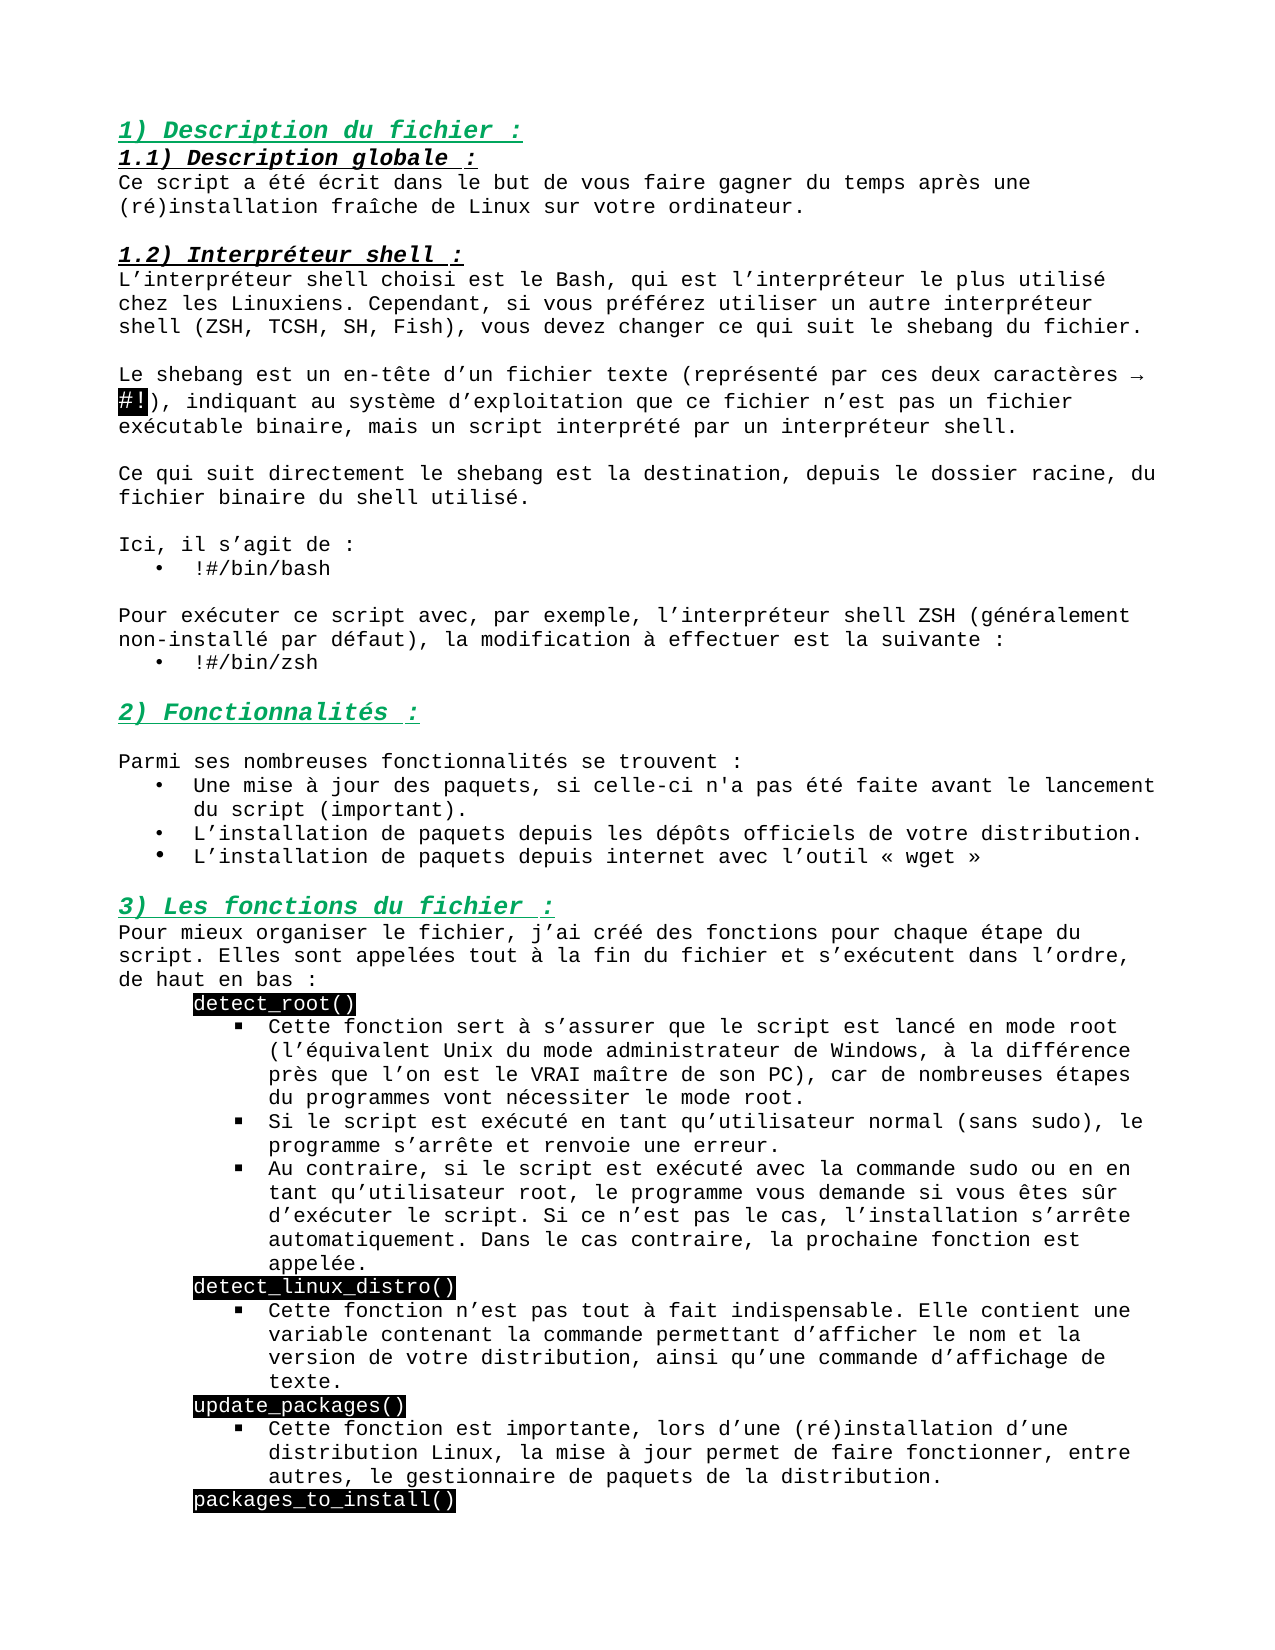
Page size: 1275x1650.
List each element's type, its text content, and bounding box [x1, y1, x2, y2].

text Ce script a été écrit dans le but de vous faire gagner du temps après une (ré)installation fraîche de Linux sur votre ordinateur. [118, 172, 1157, 220]
text Ici, il s’agit de : [118, 534, 1157, 558]
list Une mise à jour des paquets, si celle-ci n'a pas été faite avant le lancement du script (important). [156, 775, 1157, 822]
text Parmi ses nombreuses fonctionnalités se trouvent : [118, 752, 1157, 775]
text Pour mieux organiser le fichier, j’ai créé des fonctions pour chaque étape du script. Elles sont appelées tout à la fin du fichier et s’exécutent dans l’ordre, de haut en bas : [118, 922, 1157, 993]
text 1.2) Interpréteur shell : [118, 243, 1157, 269]
list Au contraire, si le script est exécuté avec la commande sudo ou en en tant qu’utilisateur root, le programme vous demande si vous êtes sûr d’exécuter le script. Si ce n’est pas le cas, l’installation s’arrête automatiquement. Dans le cas contraire, la prochaine fonction est appelée. [231, 1158, 1157, 1276]
list Cette fonction sert à s’assurer que le script est lancé en mode root (l’équivalent Unix du mode administrateur de Windows, à la différence près que l’on est le VRAI maître de son PC), car de nombreuses étapes du programmes vont nécessiter le mode root. [231, 1016, 1157, 1111]
list detect_root() [156, 993, 1157, 1016]
list !#/bin/zsh [156, 652, 1157, 676]
text 1) Description du fichier : [118, 118, 1157, 146]
list Si le script est exécuté en tant qu’utilisateur normal (sans sudo), le programme s’arrête et renvoie une erreur. [231, 1111, 1157, 1158]
text Le shebang est un en-tête d’un fichier texte (représenté par ces deux caractères → #!), indiquant au système d’exploitation que ce fichier n’est pas un fichier exécutable binaire, mais un script interprété par un interpréteur shell. [118, 364, 1157, 439]
text Ce qui suit directement le shebang est la destination, depuis le dossier racine, du fichier binaire du shell utilisé. [118, 463, 1157, 510]
list Cette fonction n’est pas tout à fait indispensable. Elle contient une variable contenant la commande permettant d’afficher le nom et la version de votre distribution, ainsi qu’une commande d’affichage de texte. [231, 1300, 1157, 1395]
list update_packages() [156, 1395, 1157, 1418]
list detect_linux_distro() [156, 1276, 1157, 1300]
list L’installation de paquets depuis les dépôts officiels de votre distribution. [156, 822, 1157, 846]
list Cette fonction est importante, lors d’une (ré)installation d’une distribution Linux, la mise à jour permet de faire fonctionner, entre autres, le gestionnaire de paquets de la distribution. [231, 1418, 1157, 1489]
text 3) Les fonctions du fichier : [118, 893, 1157, 922]
list !#/bin/bash [156, 558, 1157, 581]
text 2) Fonctionnalités : [118, 699, 1157, 728]
list packages_to_install() [156, 1489, 1157, 1513]
list L’installation de paquets depuis internet avec l’outil « wget » [156, 846, 1157, 870]
text 1.1) Description globale : [118, 146, 1157, 172]
text Pour exécuter ce script avec, par exemple, l’interpréteur shell ZSH (généralement non-installé par défaut), la modification à effectuer est la suivante : [118, 605, 1157, 652]
text L’interpréteur shell choisi est le Bash, qui est l’interpréteur le plus utilisé chez les Linuxiens. Cependant, si vous préférez utiliser un autre interpréteur shell (ZSH, TCSH, SH, Fish), vous devez changer ce qui suit le shebang du fichier. [118, 269, 1157, 340]
